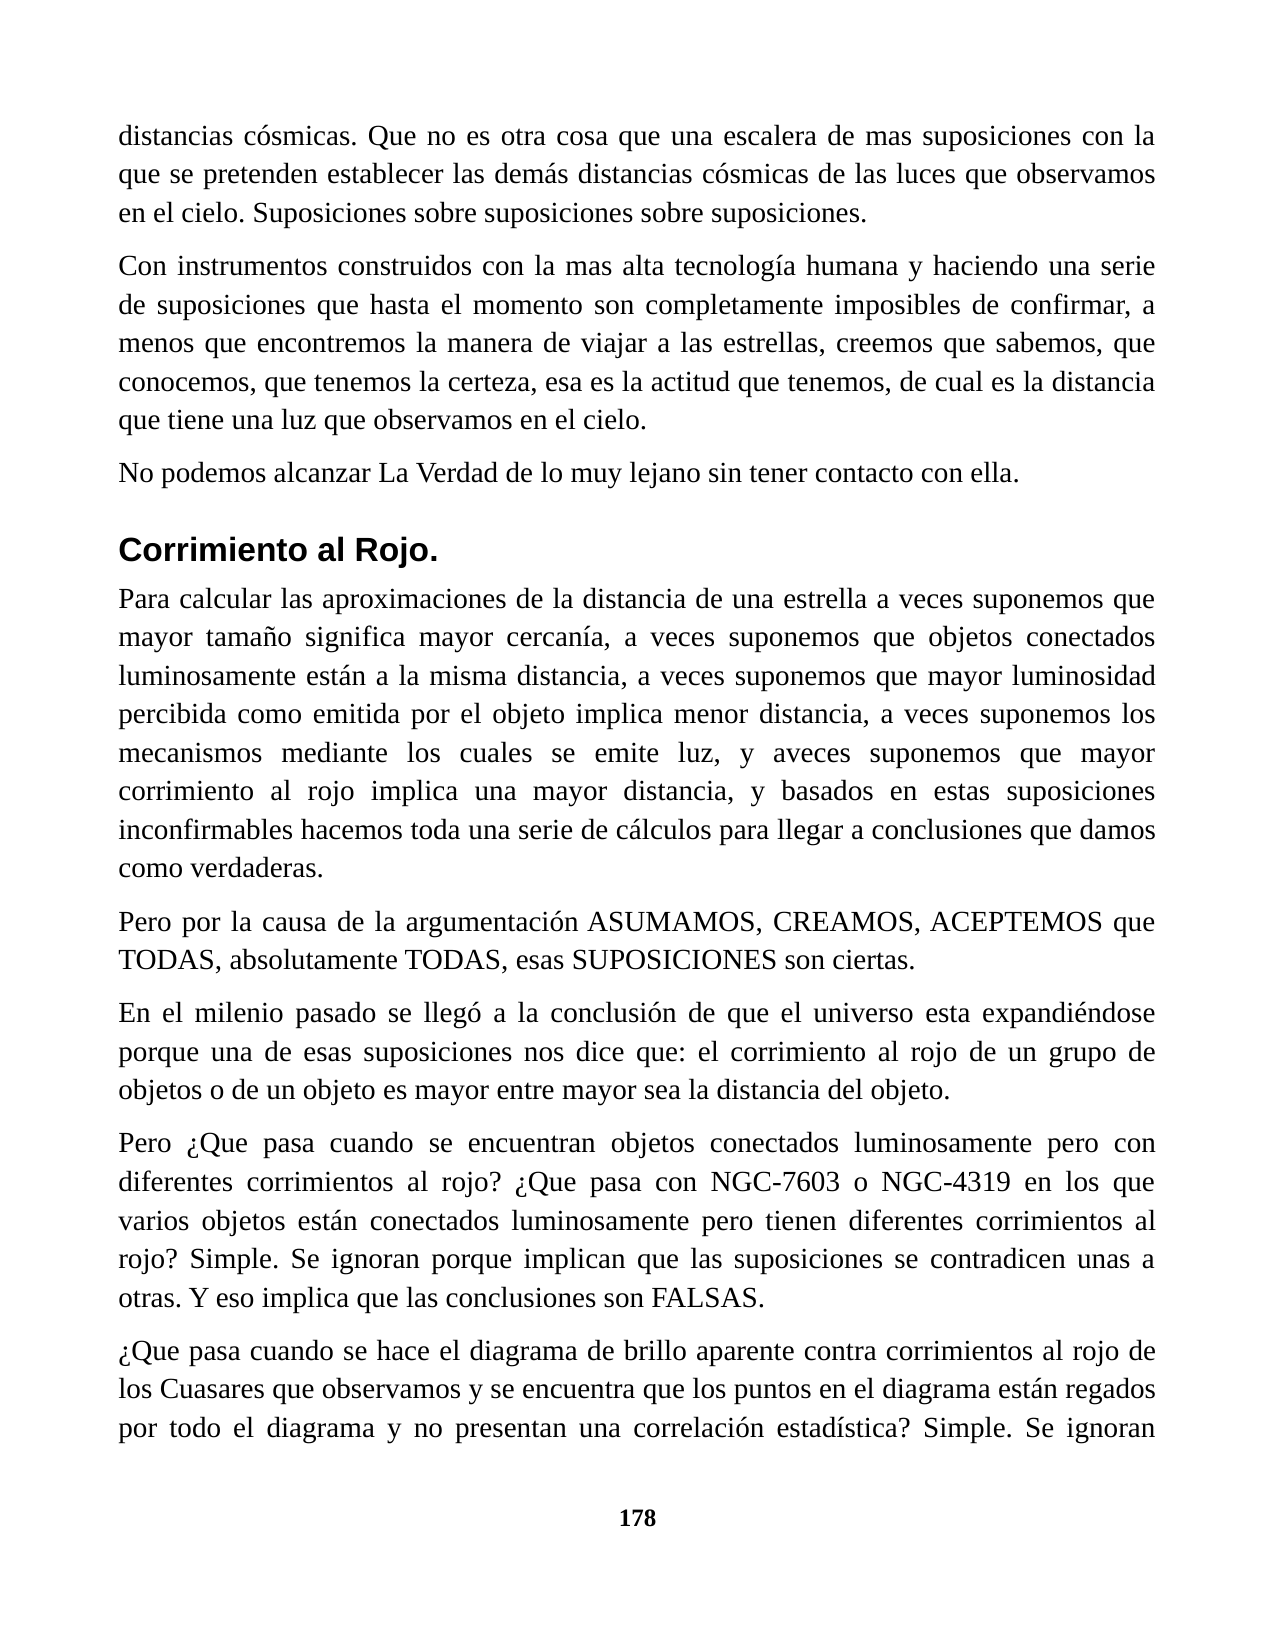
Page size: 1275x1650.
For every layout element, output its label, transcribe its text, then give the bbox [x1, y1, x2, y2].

text ¿Que pasa cuando se hace el diagrama de brillo aparente contra corrimientos al rojo de los Cuasares que observamos y se encuentra que los puntos en el diagrama están regados por todo el diagrama y no presentan una correlación estadística? Simple. Se ignoran [118, 1333, 1157, 1443]
text Para calcular las aproximaciones de la distancia de una estrella a veces suponemos que mayor tamaño significa mayor cercanía, a veces suponemos que objetos conectados luminosamente están a la misma distancia, a veces suponemos que mayor luminosidad percibida como emitida por el objeto implica menor distancia, a veces suponemos los mecanismos mediante los cuales se emite luz, y aveces suponemos que mayor corrimiento al rojo implica una mayor distancia, y basados en estas suposiciones inconfirmables hacemos toda una serie de cálculos para llegar a conclusiones que damos como verdaderas. [118, 581, 1157, 884]
text No podemos alcanzar La Verdad de lo muy lejano sin tener contacto con ella. [118, 456, 1157, 489]
subtitle Corrimiento al Rojo. [118, 529, 1157, 568]
text Con instrumentos construidos con la mas alta tecnología humana y haciendo una serie de suposiciones que hasta el momento son completamente imposibles de confirmar, a menos que encontremos la manera de viajar a las estrellas, creemos que sabemos, que conocemos, que tenemos la certeza, esa es la actitud que tenemos, de cual es la distancia que tiene una luz que observamos en el cielo. [118, 248, 1157, 436]
text Pero ¿Que pasa cuando se encuentran objetos conectados luminosamente pero con diferentes corrimientos al rojo? ¿Que pasa con NGC-7603 o NGC-4319 en los que varios objetos están conectados luminosamente pero tienen diferentes corrimientos al rojo? Simple. Se ignoran porque implican que las suposiciones se contradicen unas a otras. Y eso implica que las conclusiones son FALSAS. [118, 1126, 1157, 1313]
text En el milenio pasado se llegó a la conclusión de que el universo esta expandiéndose porque una de esas suposiciones nos dice que: el corrimiento al rojo de un grupo de objetos o de un objeto es mayor entre mayor sea la distancia del objeto. [118, 995, 1157, 1106]
text distancias cósmicas. Que no es otra cosa que una escalera de mas suposiciones con la que se pretenden establecer las demás distancias cósmicas de las luces que observamos en el cielo. Suposiciones sobre suposiciones sobre suposiciones. [118, 118, 1157, 229]
text Pero por la causa de la argumentación ASUMAMOS, CREAMOS, ACEPTEMOS que TODAS, absolutamente TODAS, esas SUPOSICIONES son ciertas. [118, 904, 1157, 976]
